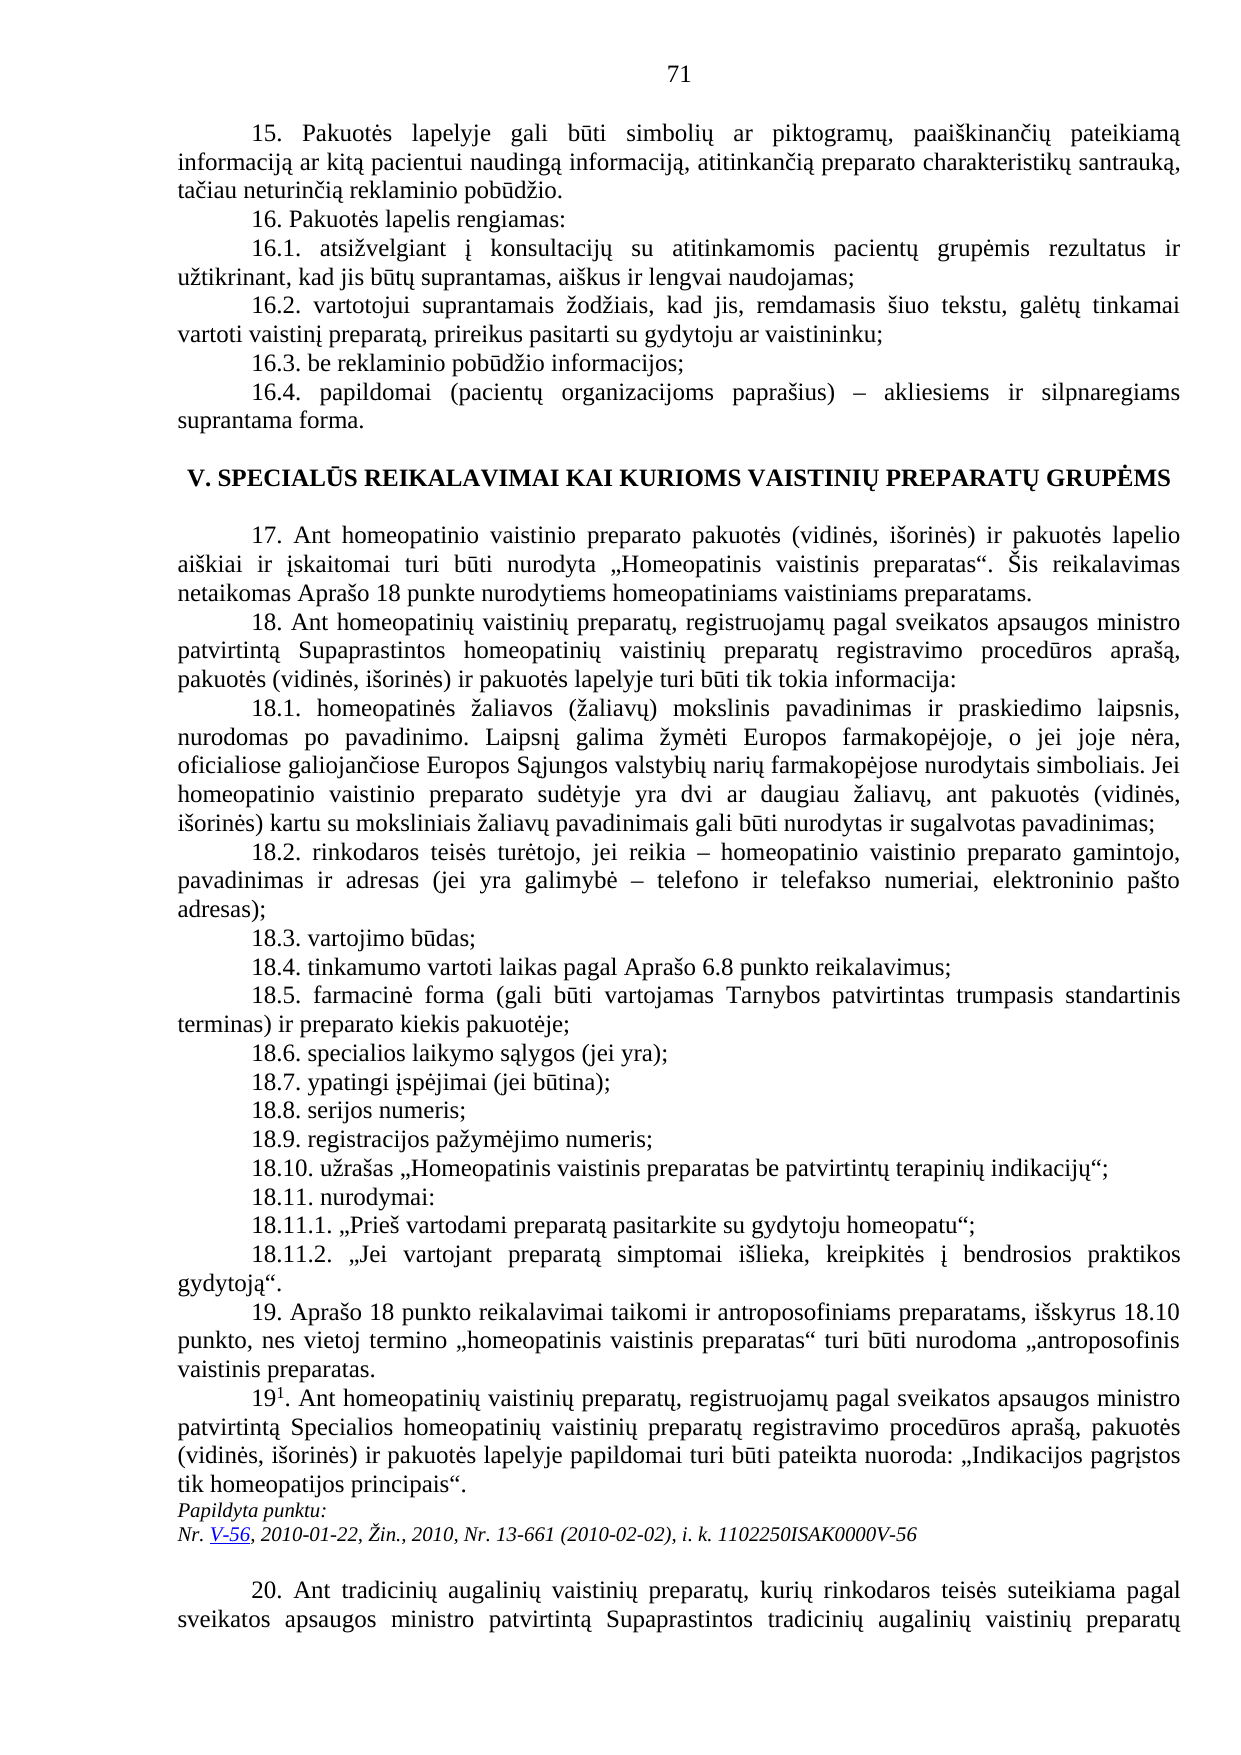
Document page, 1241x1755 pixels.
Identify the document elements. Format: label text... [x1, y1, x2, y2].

text 16. Pakuotės lapelis rengiamas: [177, 204, 1181, 233]
text 18.11.1. „Prieš vartodami preparatą pasitarkite su gydytoju homeopatu“; [177, 1211, 1181, 1239]
text 19. Aprašo 18 punkto reikalavimai taikomi ir antroposofiniams preparatams, išskyrus 18.10 punkto, nes vietoj termino „homeopatinis vaistinis preparatas“ turi būti nurodoma „antroposofinis vaistinis preparatas. [177, 1297, 1181, 1383]
text 18.4. tinkamumo vartoti laikas pagal Aprašo 6.8 punkto reikalavimus; [177, 952, 1181, 981]
text 17. Ant homeopatinio vaistinio preparato pakuotės (vidinės, išorinės) ir pakuotės lapelio aiškiai ir įskaitomai turi būti nurodyta „Homeopatinis vaistinis preparatas“. Šis reikalavimas netaikomas Aprašo 18 punkte nurodytiems homeopatiniams vaistiniams preparatams. [177, 521, 1181, 607]
text 18.9. registracijos pažymėjimo numeris; [177, 1124, 1181, 1153]
text 16.4. papildomai (pacientų organizacijoms paprašius) – akliesiems ir silpnaregiams suprantama forma. [177, 377, 1181, 434]
text 16.1. atsižvelgiant į konsultacijų su atitinkamomis pacientų grupėmis rezultatus ir užtikrinant, kad jis būtų suprantamas, aiškus ir lengvai naudojamas; [177, 233, 1181, 291]
text 18.11. nurodymai: [177, 1182, 1181, 1211]
text 18.3. vartojimo būdas; [177, 923, 1181, 952]
text 18.5. farmacinė forma (gali būti vartojamas Tarnybos patvirtintas trumpasis standartinis terminas) ir preparato kiekis pakuotėje; [177, 981, 1181, 1038]
text 20. Ant tradicinių augalinių vaistinių preparatų, kurių rinkodaros teisės suteikiama pagal sveikatos apsaugos ministro patvirtintą Supaprastintos tradicinių augalinių vaistinių preparatų [177, 1575, 1181, 1632]
text 15. Pakuotės lapelyje gali būti simbolių ar piktogramų, paaiškinančių pateikiamą informaciją ar kitą pacientui naudingą informaciją, atitinkančią preparato charakteristikų santrauką, tačiau neturinčią reklaminio pobūdžio. [177, 118, 1181, 204]
text Papildyta punktu: [177, 1498, 1181, 1522]
text Nr. V-56, 2010-01-22, Žin., 2010, Nr. 13-661 (2010-02-02), i. k. 1102250ISAK0000V-56 [177, 1522, 1181, 1546]
text 18.7. ypatingi įspėjimai (jei būtina); [177, 1067, 1181, 1096]
text 18.6. specialios laikymo sąlygos (jei yra); [177, 1038, 1181, 1067]
text 18. Ant homeopatinių vaistinių preparatų, registruojamų pagal sveikatos apsaugos ministro patvirtintą Supaprastintos homeopatinių vaistinių preparatų registravimo procedūros aprašą, pakuotės (vidinės, išorinės) ir pakuotės lapelyje turi būti tik tokia informacija: [177, 607, 1181, 693]
text V. SPECIALŪS REIKALAVIMAI KAI KURIOMS VAISTINIŲ PREPARATŲ GRUPĖMS [177, 463, 1181, 492]
text 18.11.2. „Jei vartojant preparatą simptomai išlieka, kreipkitės į bendrosios praktikos gydytoją“. [177, 1239, 1181, 1297]
text 18.8. serijos numeris; [177, 1096, 1181, 1124]
text 18.1. homeopatinės žaliavos (žaliavų) mokslinis pavadinimas ir praskiedimo laipsnis, nurodomas po pavadinimo. Laipsnį galima žymėti Europos farmakopėjoje, o jei joje nėra, oficialiose galiojančiose Europos Sąjungos valstybių narių farmakopėjose nurodytais simboliais. Jei homeopatinio vaistinio preparato sudėtyje yra dvi ar daugiau žaliavų, ant pakuotės (vidinės, išorinės) kartu su moksliniais žaliavų pavadinimais gali būti nurodytas ir sugalvotas pavadinimas; [177, 693, 1181, 837]
text 18.2. rinkodaros teisės turėtojo, jei reikia – homeopatinio vaistinio preparato gamintojo, pavadinimas ir adresas (jei yra galimybė – telefono ir telefakso numeriai, elektroninio pašto adresas); [177, 837, 1181, 923]
text 16.2. vartotojui suprantamais žodžiais, kad jis, remdamasis šiuo tekstu, galėtų tinkamai vartoti vaistinį preparatą, prireikus pasitarti su gydytoju ar vaistininku; [177, 291, 1181, 348]
text 191. Ant homeopatinių vaistinių preparatų, registruojamų pagal sveikatos apsaugos ministro patvirtintą Specialios homeopatinių vaistinių preparatų registravimo procedūros aprašą, pakuotės (vidinės, išorinės) ir pakuotės lapelyje papildomai turi būti pateikta nuoroda: „Indikacijos pagrįstos tik homeopatijos principais“. [177, 1383, 1181, 1498]
text 16.3. be reklaminio pobūdžio informacijos; [177, 348, 1181, 377]
text 18.10. užrašas „Homeopatinis vaistinis preparatas be patvirtintų terapinių indikacijų“; [177, 1153, 1181, 1182]
